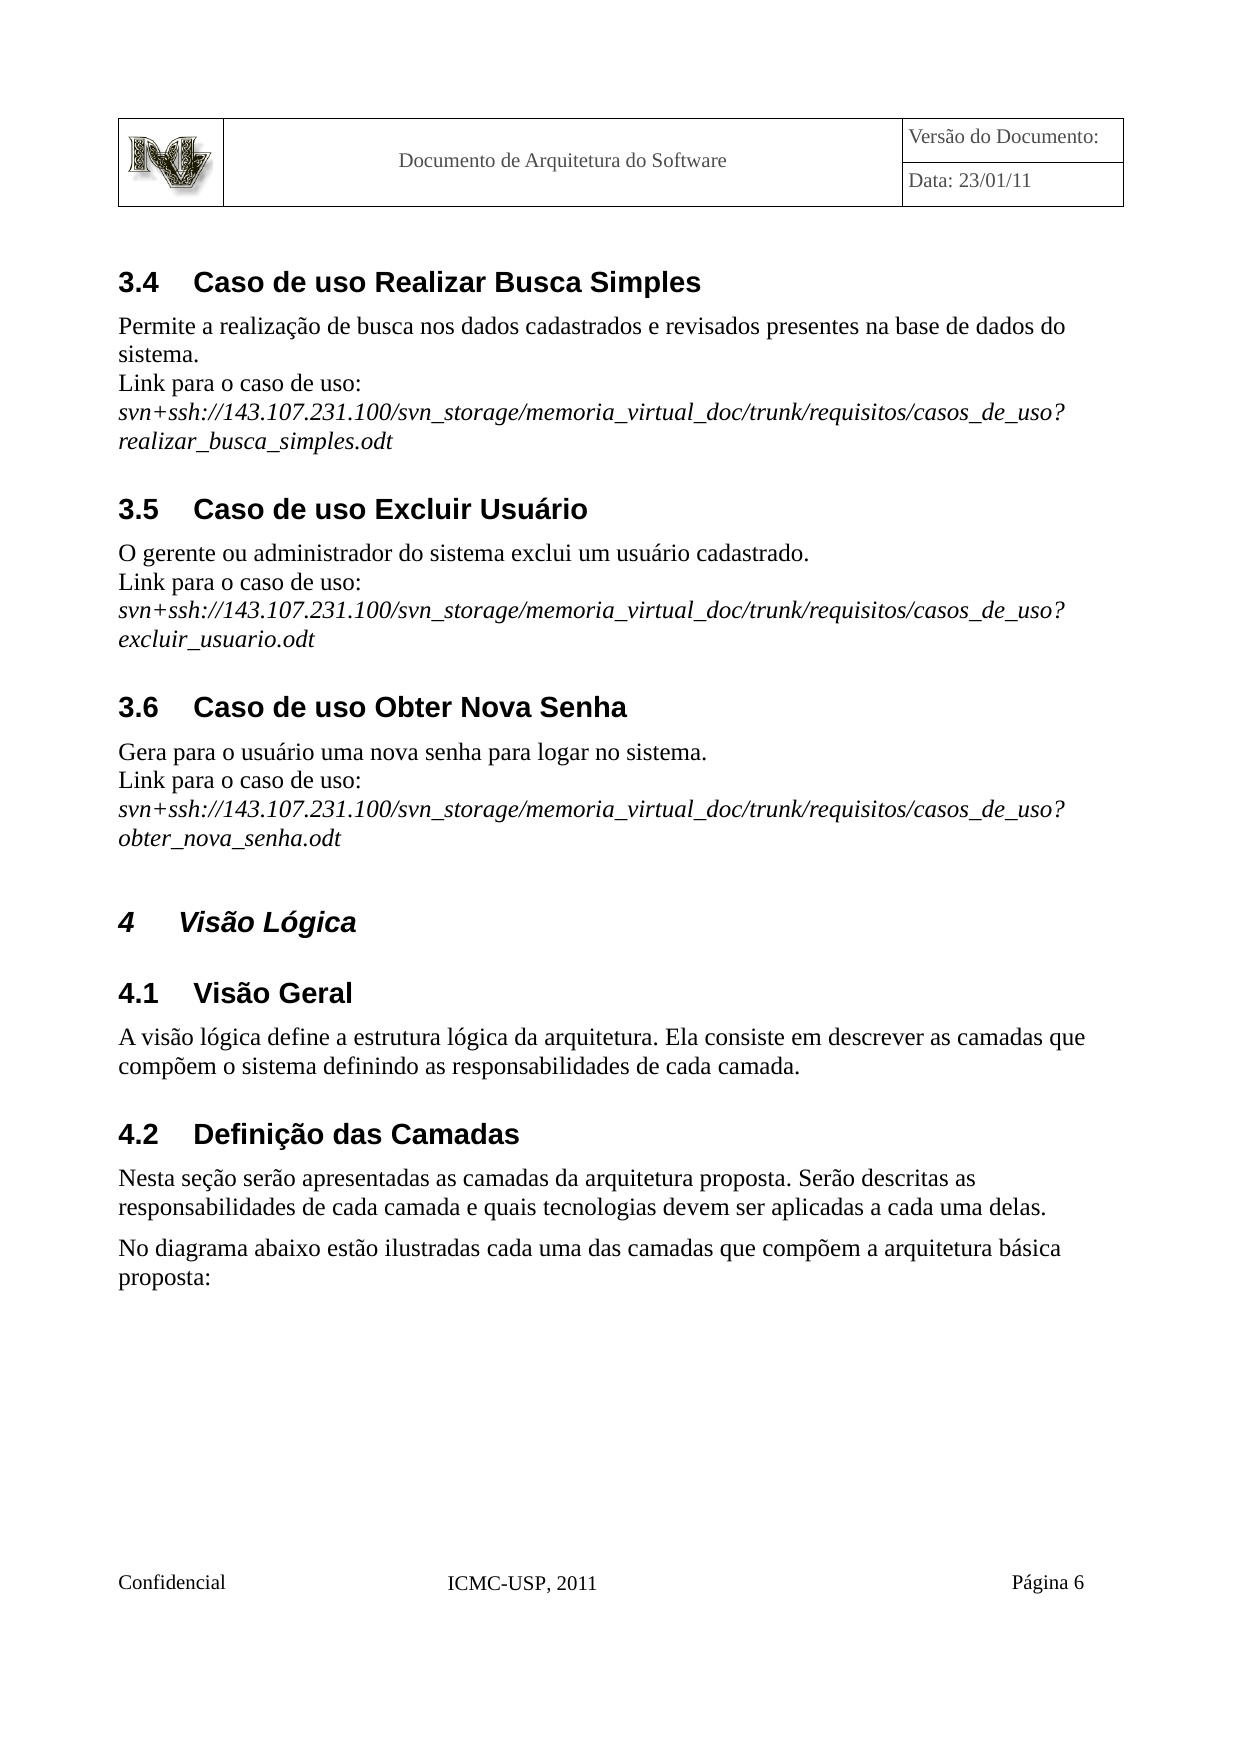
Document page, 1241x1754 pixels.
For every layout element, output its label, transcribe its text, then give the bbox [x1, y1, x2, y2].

text Permite a realização de busca nos dados cadastrados e revisados presentes na base de dados do sistema. Link para o caso de uso: svn+ssh://143.107.231.100/svn_storage/memoria_virtual_doc/trunk/requisitos/casos_de_uso?realizar_busca_simples.odt [118, 311, 1122, 454]
picture [123, 125, 214, 200]
text Nesta seção serão apresentadas as camadas da arquitetura proposta. Serão descritas as responsabilidades de cada camada e quais tecnologias devem ser aplicadas a cada uma delas. [118, 1163, 1122, 1221]
subtitle Caso de uso Obter Nova Senha [118, 691, 1122, 724]
subtitle Caso de uso Excluir Usuário [118, 492, 1122, 526]
text A visão lógica define a estrutura lógica da arquitetura. Ela consiste em descrever as camadas que compõem o sistema definindo as responsabilidades de cada camada. [118, 1022, 1122, 1080]
subtitle Visão Lógica [118, 905, 1122, 939]
text O gerente ou administrador do sistema exclui um usuário cadastrado. Link para o caso de uso: svn+ssh://143.107.231.100/svn_storage/memoria_virtual_doc/trunk/requisitos/casos_de_uso?excluir_usuario.odt [118, 538, 1122, 653]
subtitle Visão Geral [118, 976, 1122, 1010]
text Gera para o usuário uma nova senha para logar no sistema. Link para o caso de uso: svn+ssh://143.107.231.100/svn_storage/memoria_virtual_doc/trunk/requisitos/casos_de_uso?obter_nova_senha.odt [118, 737, 1122, 852]
subtitle Caso de uso Realizar Busca Simples [118, 265, 1122, 298]
text No diagrama abaixo estão ilustradas cada uma das camadas que compõem a arquitetura básica proposta: [118, 1233, 1122, 1291]
subtitle Definição das Camadas [118, 1117, 1122, 1151]
